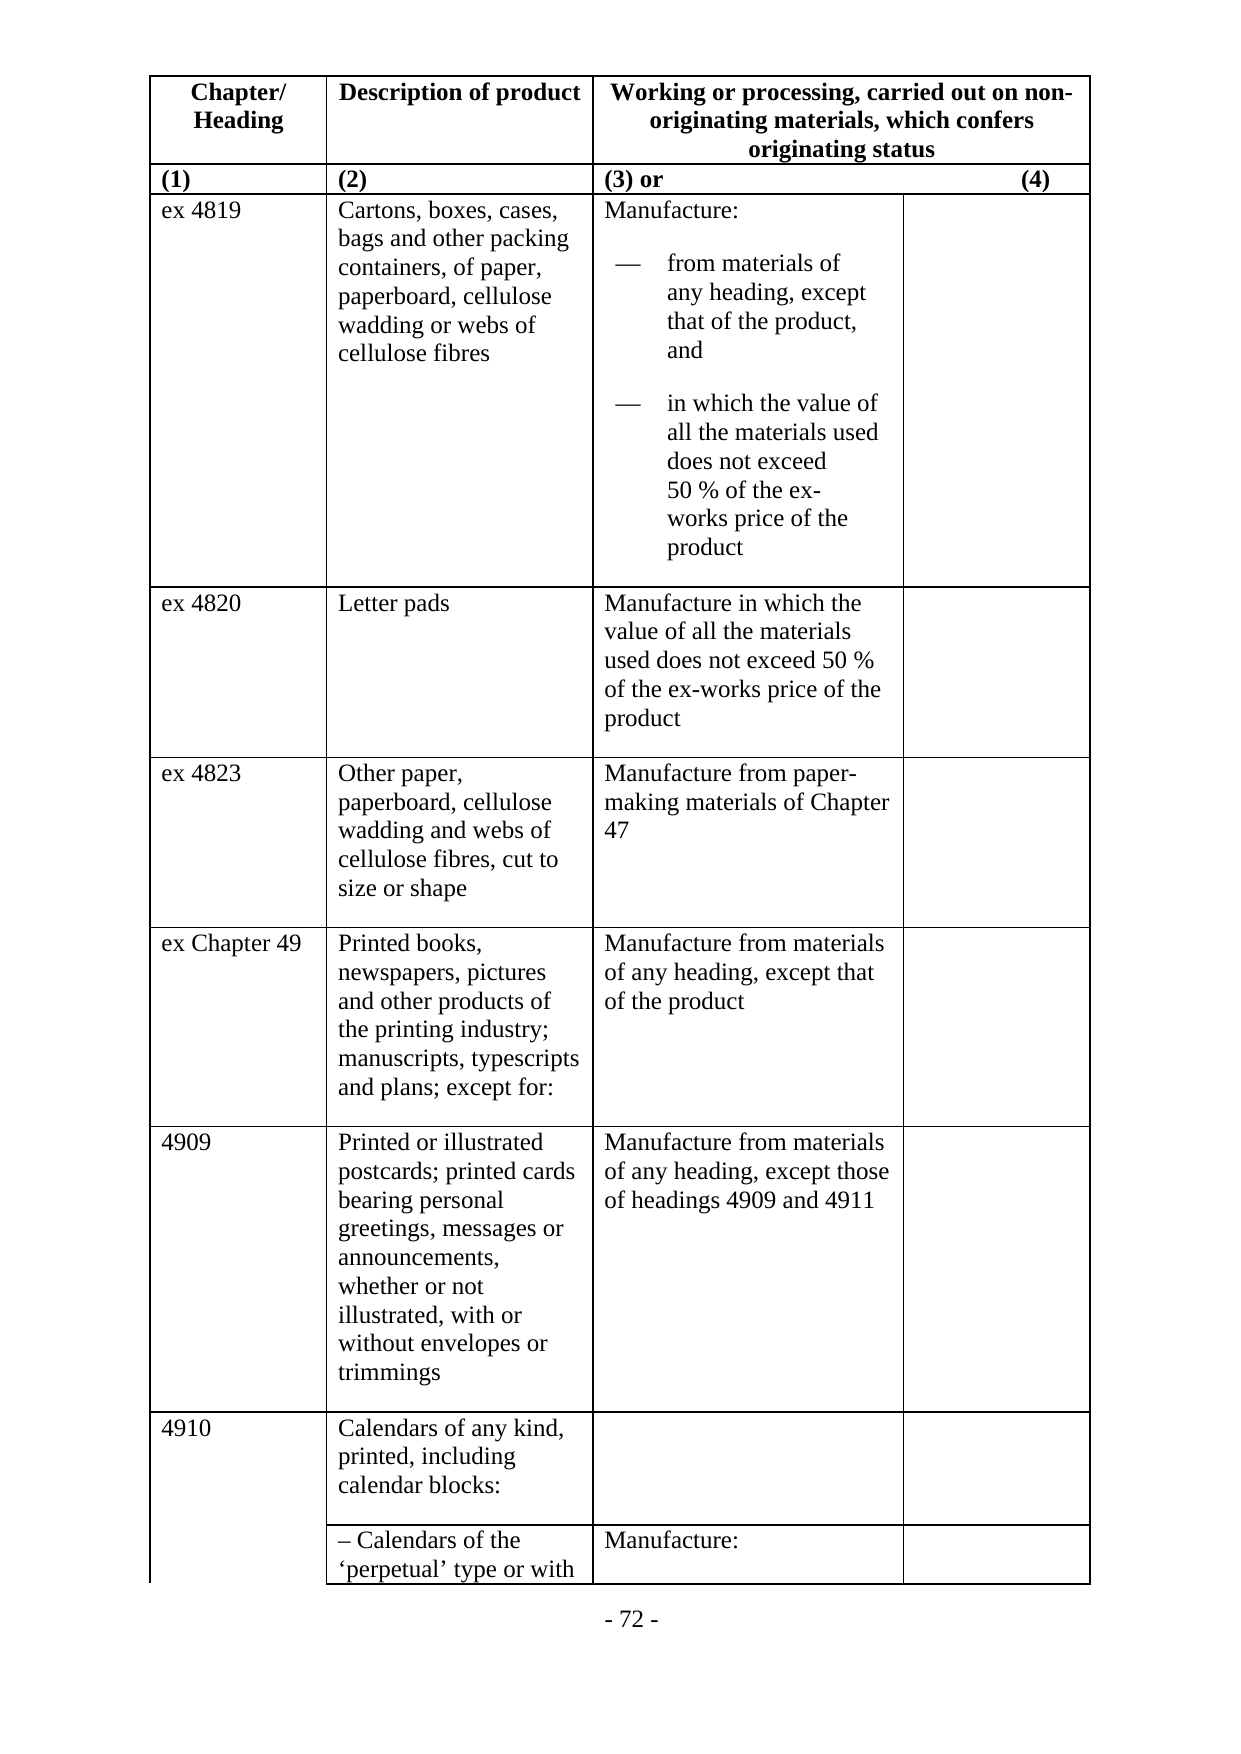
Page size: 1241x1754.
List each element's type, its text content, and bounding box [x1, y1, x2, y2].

table_header Description of product [327, 77, 592, 163]
table_cell Printed or illustrated postcards; printed cards bearing personal greetings, messages or announcements, whether or not illustrated, with or without envelopes or trimmings [327, 1127, 592, 1411]
table_cell [594, 1413, 903, 1524]
table_cell [904, 588, 1089, 756]
table_cell — [604, 389, 656, 586]
table_cell (3) or (4) [594, 165, 1089, 193]
table_cell – Calendars of the ‘perpetual’ type or with [327, 1526, 592, 1583]
table_header — [604, 249, 656, 388]
table_cell [904, 928, 1089, 1126]
table_cell 4910 [151, 1413, 326, 1524]
table_cell ex 4820 [151, 588, 326, 756]
table_cell Letter pads [327, 588, 592, 756]
table_cell [904, 1127, 1089, 1411]
table_header from materials of any heading, except that of the product, and [656, 249, 892, 388]
table_cell (1) [151, 165, 326, 193]
table_cell [904, 1413, 1089, 1524]
table_cell Manufacture from materials of any heading, except that of the product [594, 928, 903, 1126]
table_header Chapter/Heading [151, 77, 326, 163]
table_cell ex 4823 [151, 758, 326, 927]
table_cell Calendars of any kind, printed, including calendar blocks: [327, 1413, 592, 1524]
table_cell [904, 758, 1089, 927]
table_cell (2) [327, 165, 592, 193]
table_cell 4909 [151, 1127, 326, 1411]
table_cell Manufacture in which the value of all the materials used does not exceed 50 % of the ex-works price of the product [594, 588, 903, 756]
table_cell [151, 1524, 326, 1583]
table_cell Printed books, newspapers, pictures and other products of the printing industry; manuscripts, typescripts and plans; except for: [327, 928, 592, 1126]
table_cell Manufacture: [594, 1526, 903, 1583]
table_cell Manufacture from paper-making materials of Chapter 47 [594, 758, 903, 927]
table_cell ex 4819 [151, 195, 326, 586]
table_cell Cartons, boxes, cases, bags and other packing containers, of paper, paperboard, cellulose wadding or webs of cellulose fibres [327, 195, 592, 586]
table_cell Manufacture: [594, 195, 903, 586]
table_cell [904, 195, 1089, 586]
table_cell [904, 1526, 1089, 1583]
table_cell ex Chapter 49 [151, 928, 326, 1126]
table_cell Manufacture from materials of any heading, except those of headings 4909 and 4911 [594, 1127, 903, 1411]
table_cell in which the value of all the materials used does not exceed 50 % of the ex-works price of the product [656, 389, 892, 586]
table_header Working or processing, carried out on non-originating materials, which confers originating status [594, 77, 1089, 163]
table_cell Other paper, paperboard, cellulose wadding and webs of cellulose fibres, cut to size or shape [327, 758, 592, 927]
